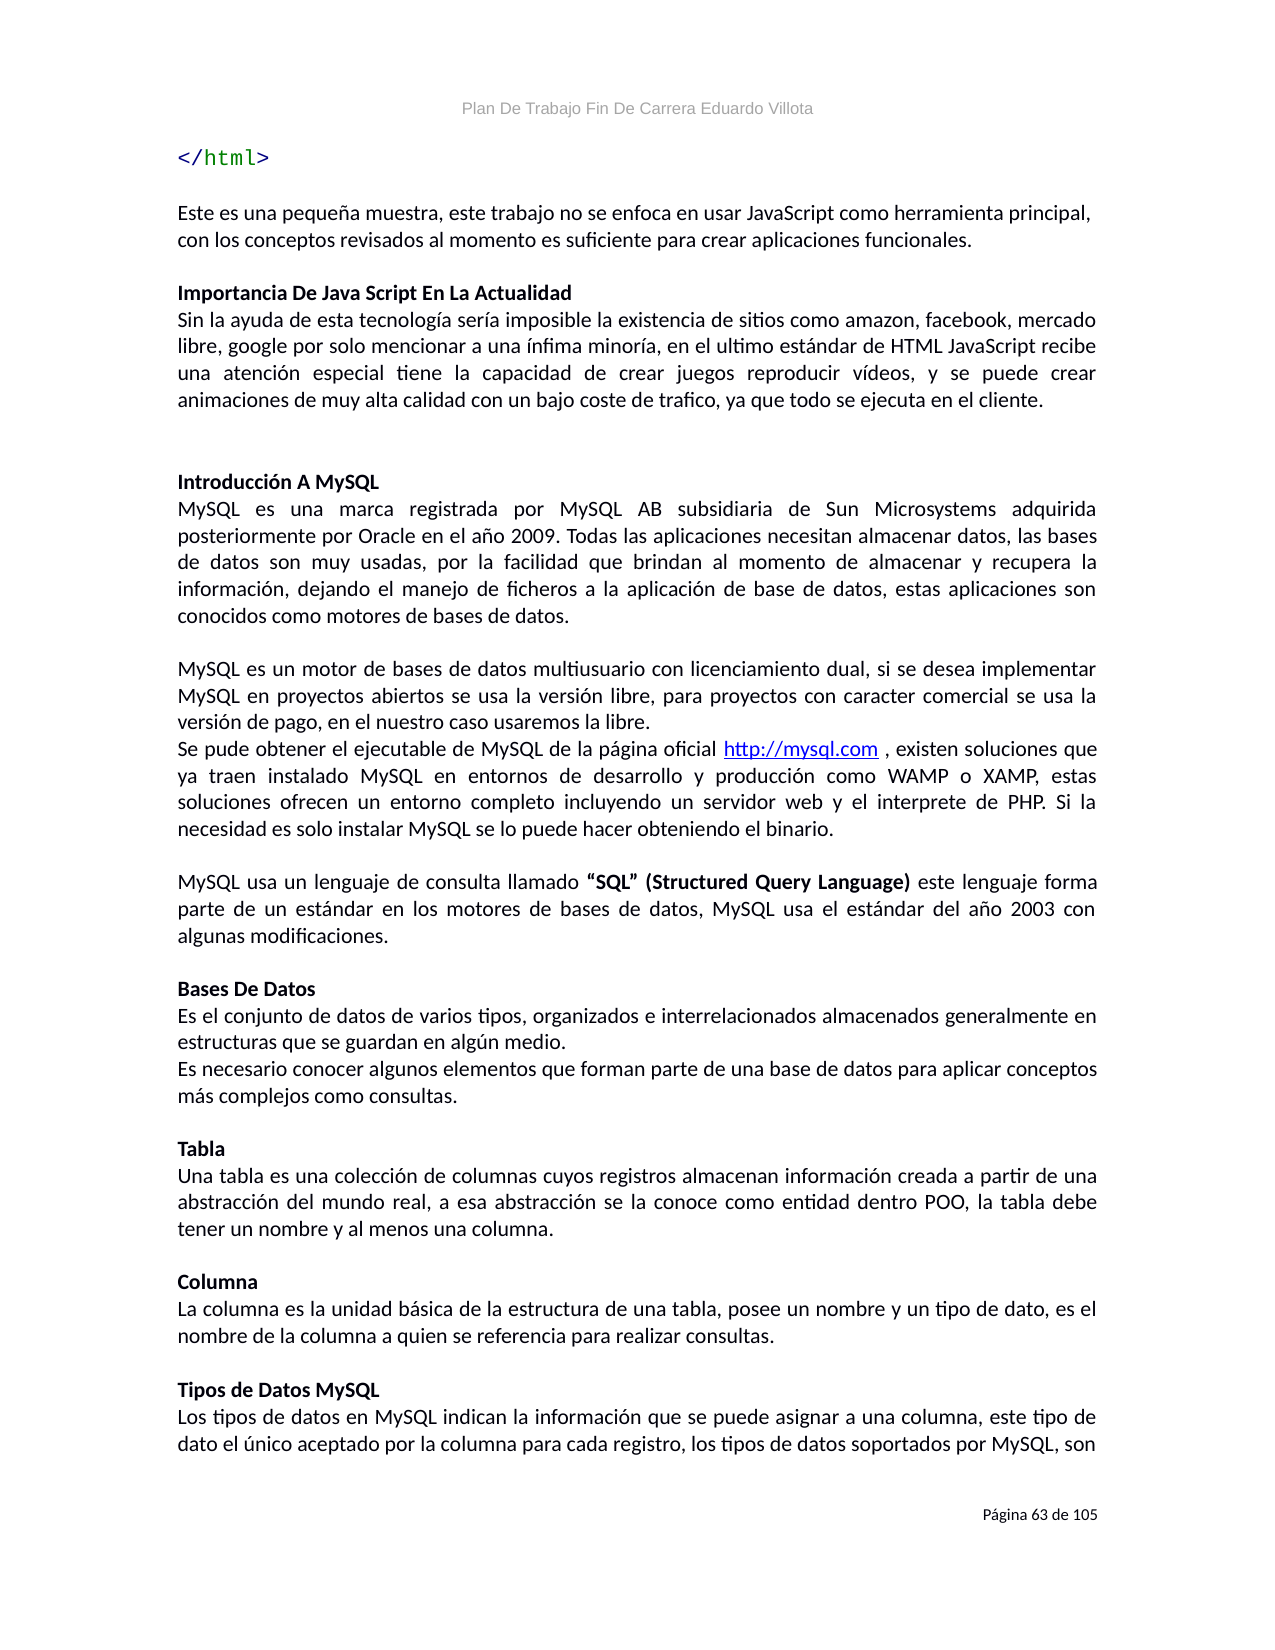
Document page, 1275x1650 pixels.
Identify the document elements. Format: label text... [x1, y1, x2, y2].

text Los tipos de datos en MySQL indican la información que se puede asignar a una columna, este tipo de dato el único aceptado por la columna para cada registro, los tipos de datos soportados por MySQL, son [177, 1403, 1098, 1456]
text La columna es la unidad básica de la estructura de una tabla, posee un nombre y un tipo de dato, es el nombre de la columna a quien se referencia para realizar consultas. [177, 1295, 1098, 1348]
text Tabla [177, 1135, 1098, 1162]
text Columna [177, 1268, 1098, 1295]
text Es el conjunto de datos de varios tipos, organizados e interrelacionados almacenados generalmente en estructuras que se guardan en algún medio. [177, 1002, 1098, 1055]
text MySQL es un motor de bases de datos multiusuario con licenciamiento dual, si se desea implementar MySQL en proyectos abiertos se usa la versión libre, para proyectos con caracter comercial se usa la versión de pago, en el nuestro caso usaremos la libre. [177, 655, 1098, 735]
text Una tabla es una colección de columnas cuyos registros almacenan información creada a partir de una abstracción del mundo real, a esa abstracción se la conoce como entidad dentro POO, la tabla debe tener un nombre y al menos una columna. [177, 1162, 1098, 1242]
text MySQL es una marca registrada por MySQL AB subsidiaria de Sun Microsystems adquirida posteriormente por Oracle en el año 2009. Todas las aplicaciones necesitan almacenar datos, las bases de datos son muy usadas, por la facilidad que brindan al momento de almacenar y recupera la información, dejando el manejo de ficheros a la aplicación de base de datos, estas aplicaciones son conocidos como motores de bases de datos. [177, 495, 1098, 628]
text Bases De Datos [177, 975, 1098, 1002]
text Es necesario conocer algunos elementos que forman parte de una base de datos para aplicar conceptos más complejos como consultas. [177, 1055, 1098, 1108]
text MySQL usa un lenguaje de consulta llamado “SQL” (Structured Query Language) este lenguaje forma parte de un estándar en los motores de bases de datos, MySQL usa el estándar del año 2003 con algunas modificaciones. [177, 868, 1098, 948]
text </html> [177, 148, 1098, 172]
text Tipos de Datos MySQL [177, 1376, 1098, 1403]
text Introducción A MySQL [177, 468, 1098, 495]
text Importancia De Java Script En La Actualidad [177, 279, 1098, 306]
text Este es una pequeña muestra, este trabajo no se enfoca en usar JavaScript como herramienta principal, con los conceptos revisados al momento es suficiente para crear aplicaciones funcionales. [177, 199, 1098, 252]
text Se pude obtener el ejecutable de MySQL de la página oficial http://mysql.com , existen soluciones que ya traen instalado MySQL en entornos de desarrollo y producción como WAMP o XAMP, estas soluciones ofrecen un entorno completo incluyendo un servidor web y el interprete de PHP. Si la necesidad es solo instalar MySQL se lo puede hacer obteniendo el binario. [177, 735, 1098, 842]
text Sin la ayuda de esta tecnología sería imposible la existencia de sitios como amazon, facebook, mercado libre, google por solo mencionar a una ínfima minoría, en el ultimo estándar de HTML JavaScript recibe una atención especial tiene la capacidad de crear juegos reproducir vídeos, y se puede crear animaciones de muy alta calidad con un bajo coste de trafico, ya que todo se ejecuta en el cliente. [177, 306, 1098, 412]
